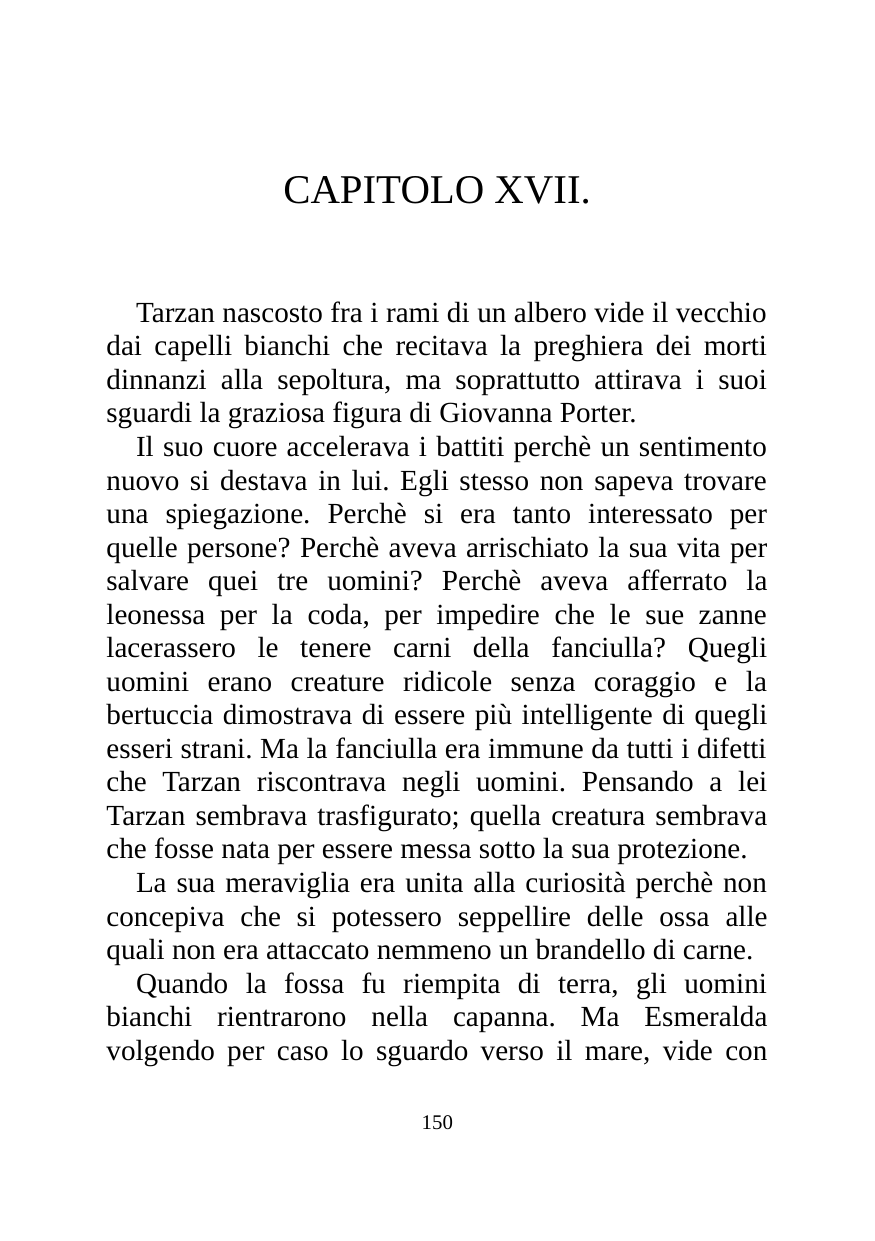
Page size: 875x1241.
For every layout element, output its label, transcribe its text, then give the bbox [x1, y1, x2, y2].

subtitle CAPITOLO XVII. [106, 165, 768, 212]
text Tarzan nascosto fra i rami di un albero vide il vecchio dai capelli bianchi che recitava la preghiera dei morti dinnanzi alla sepoltura, ma soprattutto attirava i suoi sguardi la graziosa figura di Giovanna Porter. [106, 295, 768, 429]
text La sua meraviglia era unita alla curiosità perchè non concepiva che si potessero seppellire delle ossa alle quali non era attaccato nemmeno un brandello di carne. [106, 865, 768, 966]
text Quando la fossa fu riempita di terra, gli uomini bianchi rientrarono nella capanna. Ma Esmeralda volgendo per caso lo sguardo verso il mare, vide con [106, 966, 768, 1066]
text Il suo cuore accelerava i battiti perchè un sentimento nuovo si destava in lui. Egli stesso non sapeva trovare una spiegazione. Perchè si era tanto interessato per quelle persone? Perchè aveva arrischiato la sua vita per salvare quei tre uomini? Perchè aveva afferrato la leonessa per la coda, per impedire che le sue zanne lacerassero le tenere carni della fanciulla? Quegli uomini erano creature ridicole senza coraggio e la bertuccia dimostrava di essere più intelligente di quegli esseri strani. Ma la fanciulla era immune da tutti i difetti che Tarzan riscontrava negli uomini. Pensando a lei Tarzan sembrava trasfigurato; quella creatura sembrava che fosse nata per essere messa sotto la sua protezione. [106, 429, 768, 865]
